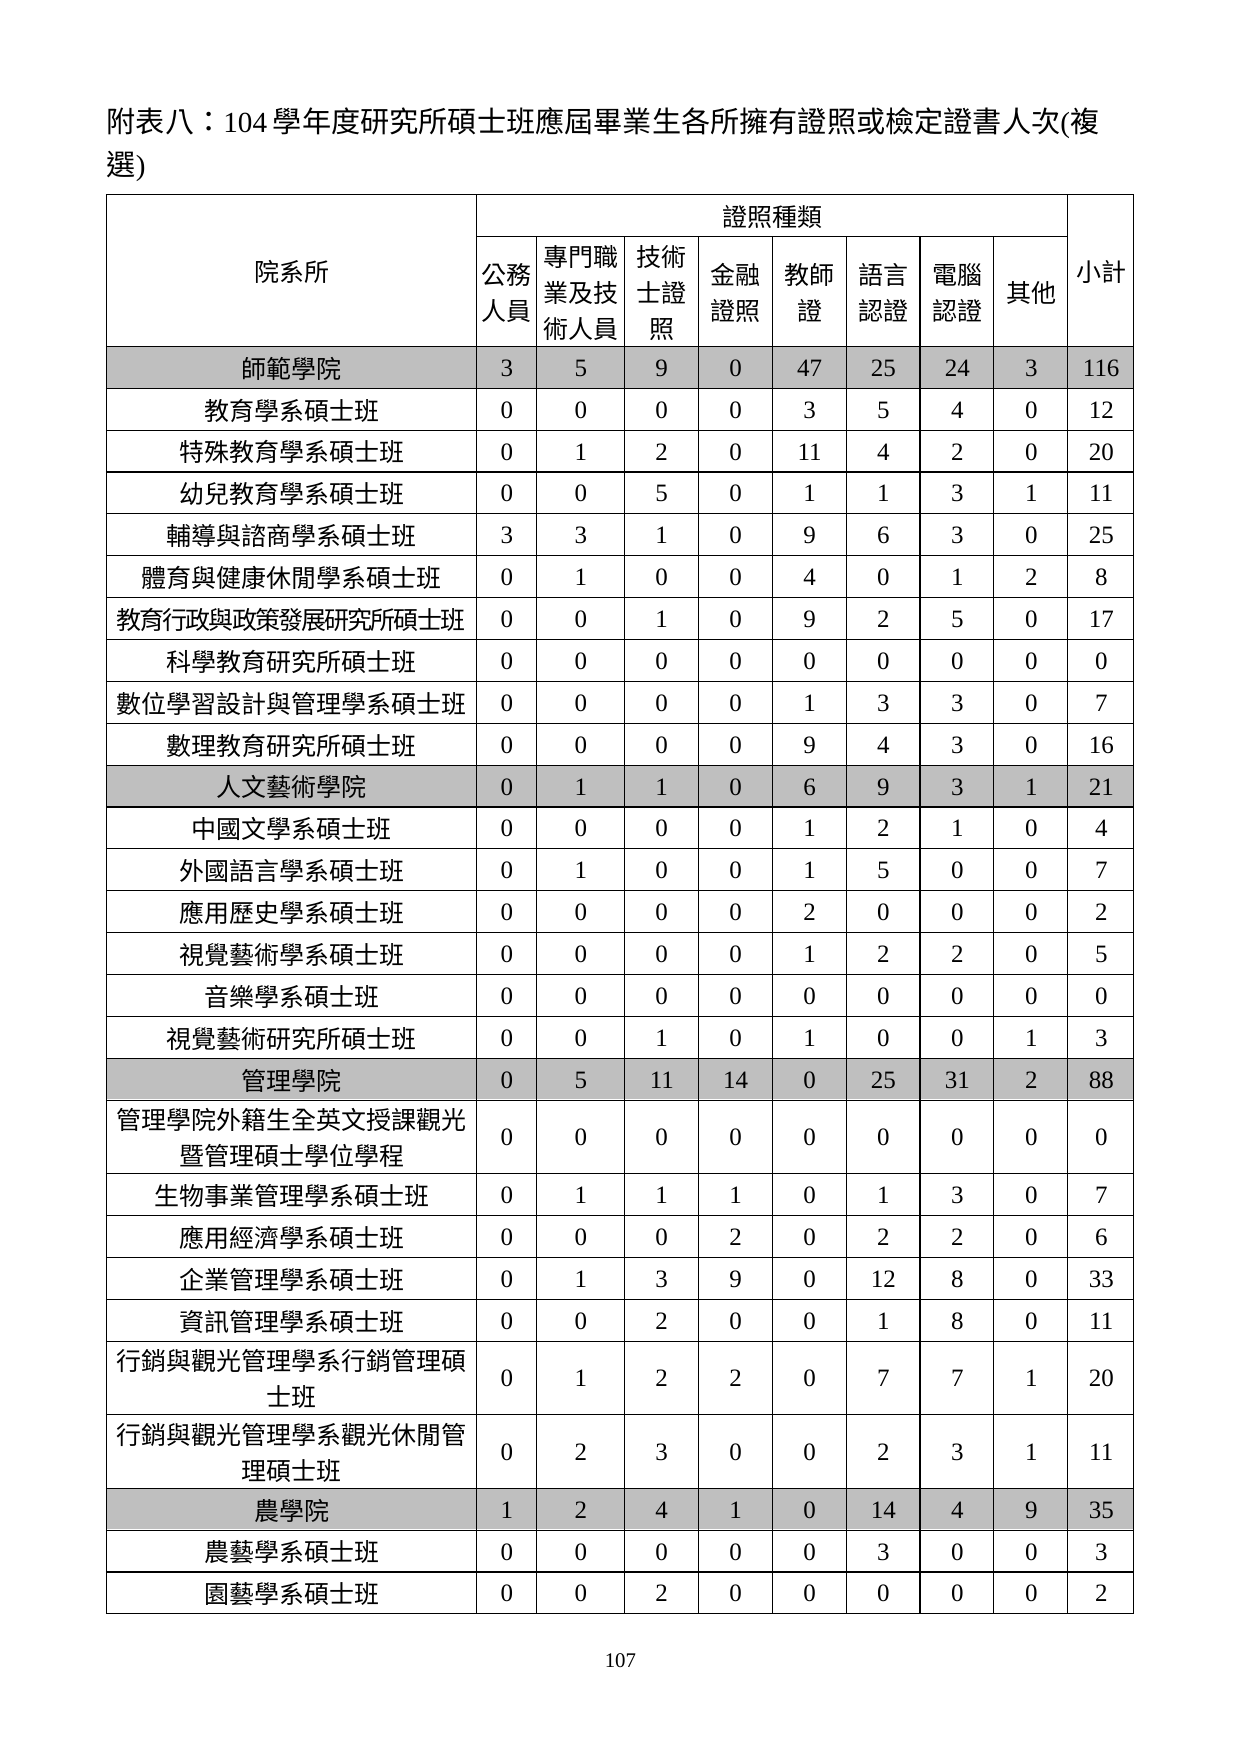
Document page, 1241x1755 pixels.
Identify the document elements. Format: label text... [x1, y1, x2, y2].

table_cell 0 [699, 975, 772, 1016]
table_cell 0 [477, 849, 536, 890]
table_cell 7 [1068, 682, 1133, 723]
table_cell 輔導與諮商學系碩士班 [107, 514, 476, 555]
table_cell 0 [477, 556, 536, 597]
table_cell 3 [921, 473, 993, 513]
table_cell 12 [1068, 389, 1133, 429]
table_cell 8 [921, 1258, 993, 1299]
subtitle 附表八：104學年度研究所碩士班應屆畢業生各所擁有證照或檢定證書人次(複選) [106, 99, 1134, 184]
table_cell 0 [921, 849, 993, 890]
table_cell 1 [773, 682, 846, 723]
table_cell 9 [773, 514, 846, 555]
table_cell 0 [699, 556, 772, 597]
table_cell 1 [994, 473, 1067, 513]
table_cell 14 [699, 1059, 772, 1099]
table_cell 0 [773, 1300, 846, 1341]
table_cell 2 [994, 556, 1067, 597]
table_cell 0 [994, 431, 1067, 471]
table_cell 管理學院 [107, 1059, 476, 1099]
table_cell 0 [847, 640, 919, 681]
table_cell 0 [477, 389, 536, 429]
table_cell 管理學院外籍生全英文授課觀光暨管理碩士學位學程 [107, 1101, 476, 1173]
table_cell 0 [477, 1216, 536, 1257]
table_cell 專門職業及技術人員 [537, 237, 624, 346]
table_cell 農藝學系碩士班 [107, 1531, 476, 1571]
table_cell 5 [847, 389, 919, 429]
table_cell 21 [1068, 766, 1133, 806]
table_cell 0 [537, 682, 624, 723]
table_cell 2 [847, 1415, 919, 1488]
table_cell 0 [477, 891, 536, 932]
table_cell 0 [477, 724, 536, 764]
table_cell 0 [1068, 640, 1133, 681]
table_cell 0 [994, 891, 1067, 932]
table_cell 0 [921, 1017, 993, 1058]
table_cell 0 [477, 473, 536, 513]
table_cell 資訊管理學系碩士班 [107, 1300, 476, 1341]
table_cell 0 [773, 1174, 846, 1215]
table_cell 0 [477, 1059, 536, 1099]
table_cell 0 [773, 1531, 846, 1571]
table_cell 0 [847, 556, 919, 597]
table_cell 0 [537, 1017, 624, 1058]
table_cell 1 [537, 1342, 624, 1414]
table_cell 1 [537, 556, 624, 597]
table_cell 數理教育研究所碩士班 [107, 724, 476, 764]
table_cell 0 [921, 1573, 993, 1613]
table_cell 0 [847, 1101, 919, 1173]
table_cell 2 [625, 431, 698, 471]
table_cell 0 [773, 640, 846, 681]
table_cell 0 [537, 1101, 624, 1173]
table_cell 3 [1068, 1531, 1133, 1571]
table_cell 0 [477, 1415, 536, 1488]
table_cell 4 [921, 389, 993, 429]
table_cell 0 [537, 1300, 624, 1341]
table_cell 0 [994, 1573, 1067, 1613]
table_cell 0 [477, 1258, 536, 1299]
table_cell 0 [994, 1216, 1067, 1257]
table_cell 1 [994, 1017, 1067, 1058]
table_cell 0 [537, 1573, 624, 1613]
table_cell 5 [921, 598, 993, 639]
table_cell 0 [477, 598, 536, 639]
table_cell 2 [625, 1573, 698, 1613]
table_cell 0 [994, 1258, 1067, 1299]
table_cell 0 [994, 598, 1067, 639]
table_cell 1 [699, 1174, 772, 1215]
table_cell 88 [1068, 1059, 1133, 1099]
table_cell 0 [537, 640, 624, 681]
table_cell 0 [537, 473, 624, 513]
table_cell 11 [1068, 1415, 1133, 1488]
table_cell 1 [625, 598, 698, 639]
table_cell 11 [1068, 1300, 1133, 1341]
table_cell 3 [921, 514, 993, 555]
table_cell 0 [847, 1017, 919, 1058]
table_cell 0 [994, 933, 1067, 974]
table_cell 1 [537, 766, 624, 806]
table_cell 3 [921, 1174, 993, 1215]
table_cell 6 [773, 766, 846, 806]
table_cell 2 [537, 1415, 624, 1488]
table_cell 25 [847, 347, 919, 388]
table_cell 0 [847, 891, 919, 932]
table_cell 1 [773, 1017, 846, 1058]
table_cell 1 [994, 766, 1067, 806]
table_cell 0 [625, 1531, 698, 1571]
table_cell 6 [847, 514, 919, 555]
table_cell 0 [477, 1573, 536, 1613]
table_cell 0 [477, 975, 536, 1016]
table_cell 14 [847, 1489, 919, 1529]
table_cell 0 [625, 682, 698, 723]
table_cell 0 [625, 556, 698, 597]
table_cell 0 [1068, 975, 1133, 1016]
table_cell 0 [921, 975, 993, 1016]
table_cell 0 [625, 933, 698, 974]
table_cell 0 [773, 1059, 846, 1099]
table_cell 0 [1068, 1101, 1133, 1173]
table_cell 0 [699, 1415, 772, 1488]
table_cell 16 [1068, 724, 1133, 764]
table_cell 0 [477, 1531, 536, 1571]
table_cell 人文藝術學院 [107, 766, 476, 806]
table_cell 0 [699, 933, 772, 974]
table_cell 33 [1068, 1258, 1133, 1299]
table_cell 0 [699, 808, 772, 848]
table_cell 0 [699, 1300, 772, 1341]
table_cell 0 [699, 849, 772, 890]
table_cell 0 [477, 1017, 536, 1058]
table_cell 2 [847, 808, 919, 848]
table_cell 1 [625, 766, 698, 806]
table_cell 12 [847, 1258, 919, 1299]
table_cell 0 [537, 389, 624, 429]
table_cell 3 [921, 724, 993, 764]
table_cell 0 [921, 891, 993, 932]
table_cell 視覺藝術研究所碩士班 [107, 1017, 476, 1058]
table_cell 3 [921, 682, 993, 723]
table_cell 0 [477, 766, 536, 806]
table_cell 1 [537, 1258, 624, 1299]
table_cell 0 [994, 975, 1067, 1016]
table_cell 0 [625, 1216, 698, 1257]
table_cell 1 [537, 1174, 624, 1215]
table_cell 0 [625, 724, 698, 764]
table_cell 0 [477, 1101, 536, 1173]
table_cell 0 [773, 975, 846, 1016]
table_cell 企業管理學系碩士班 [107, 1258, 476, 1299]
table_cell 0 [477, 933, 536, 974]
table_cell 0 [699, 682, 772, 723]
table_cell 0 [921, 640, 993, 681]
table_cell 9 [773, 598, 846, 639]
table_cell 0 [921, 1101, 993, 1173]
table_cell 0 [773, 1101, 846, 1173]
table_cell 1 [847, 1174, 919, 1215]
table_cell 2 [994, 1059, 1067, 1099]
table_cell 0 [537, 1531, 624, 1571]
table_header 小計 [1068, 195, 1133, 346]
table_cell 2 [537, 1489, 624, 1529]
table_cell 3 [1068, 1017, 1133, 1058]
table_cell 0 [625, 891, 698, 932]
table_cell 11 [773, 431, 846, 471]
table_cell 1 [773, 808, 846, 848]
table_cell 1 [773, 473, 846, 513]
table_cell 0 [699, 598, 772, 639]
table_cell 3 [477, 347, 536, 388]
table_cell 0 [625, 975, 698, 1016]
table_cell 0 [537, 808, 624, 848]
table_cell 3 [921, 766, 993, 806]
table_cell 其他 [994, 237, 1067, 346]
table_cell 音樂學系碩士班 [107, 975, 476, 1016]
table_cell 0 [477, 1300, 536, 1341]
table_cell 師範學院 [107, 347, 476, 388]
table_cell 4 [625, 1489, 698, 1529]
table_cell 0 [625, 640, 698, 681]
table_cell 9 [847, 766, 919, 806]
table_cell 0 [699, 431, 772, 471]
table_cell 4 [773, 556, 846, 597]
table_cell 應用經濟學系碩士班 [107, 1216, 476, 1257]
table_cell 0 [773, 1489, 846, 1529]
table_cell 25 [847, 1059, 919, 1099]
table_cell 0 [699, 766, 772, 806]
table_cell 中國文學系碩士班 [107, 808, 476, 848]
table_cell 2 [625, 1342, 698, 1414]
table_cell 0 [625, 808, 698, 848]
table_cell 教育學系碩士班 [107, 389, 476, 429]
table_cell 1 [994, 1415, 1067, 1488]
table_cell 4 [847, 724, 919, 764]
table_cell 5 [537, 347, 624, 388]
table_cell 農學院 [107, 1489, 476, 1529]
table_cell 1 [699, 1489, 772, 1529]
table_cell 25 [1068, 514, 1133, 555]
table_cell 2 [921, 1216, 993, 1257]
table_cell 0 [994, 808, 1067, 848]
table_cell 0 [699, 640, 772, 681]
table_cell 0 [477, 808, 536, 848]
table_cell 17 [1068, 598, 1133, 639]
table_cell 5 [847, 849, 919, 890]
table_cell 9 [699, 1258, 772, 1299]
table_cell 0 [921, 1531, 993, 1571]
table_cell 應用歷史學系碩士班 [107, 891, 476, 932]
table_cell 數位學習設計與管理學系碩士班 [107, 682, 476, 723]
table_cell 0 [477, 431, 536, 471]
table_cell 20 [1068, 431, 1133, 471]
table_cell 2 [1068, 1573, 1133, 1613]
table_cell 0 [773, 1258, 846, 1299]
table_cell 0 [699, 1101, 772, 1173]
table_cell 5 [537, 1059, 624, 1099]
table_cell 園藝學系碩士班 [107, 1573, 476, 1613]
table_cell 3 [625, 1415, 698, 1488]
table_cell 外國語言學系碩士班 [107, 849, 476, 890]
table_cell 3 [625, 1258, 698, 1299]
table_cell 技術士證照 [625, 237, 698, 346]
table_cell 0 [847, 975, 919, 1016]
table_cell 0 [994, 640, 1067, 681]
table_cell 科學教育研究所碩士班 [107, 640, 476, 681]
table_cell 4 [847, 431, 919, 471]
table_cell 0 [699, 1531, 772, 1571]
table_cell 1 [625, 514, 698, 555]
table_cell 2 [847, 933, 919, 974]
table_cell 24 [921, 347, 993, 388]
table_cell 公務人員 [477, 237, 536, 346]
table_cell 0 [994, 849, 1067, 890]
table_cell 0 [625, 1101, 698, 1173]
table_cell 0 [699, 1573, 772, 1613]
table_cell 1 [847, 473, 919, 513]
table_cell 3 [994, 347, 1067, 388]
table_cell 0 [994, 1174, 1067, 1215]
table_cell 2 [773, 891, 846, 932]
table_cell 3 [847, 682, 919, 723]
table_cell 0 [994, 1531, 1067, 1571]
table_cell 11 [1068, 473, 1133, 513]
table_cell 教師證 [773, 237, 846, 346]
table_cell 1 [537, 431, 624, 471]
table_cell 3 [477, 514, 536, 555]
table_cell 0 [699, 724, 772, 764]
table_cell 0 [477, 1342, 536, 1414]
table_cell 7 [1068, 849, 1133, 890]
table_cell 電腦認證 [921, 237, 993, 346]
table_cell 0 [477, 1174, 536, 1215]
table_cell 11 [625, 1059, 698, 1099]
table_header 院系所 [107, 195, 476, 346]
table_cell 3 [847, 1531, 919, 1571]
table_cell 0 [477, 640, 536, 681]
table_cell 4 [921, 1489, 993, 1529]
table_cell 0 [994, 724, 1067, 764]
table_cell 教育行政與政策發展研究所碩士班 [107, 598, 476, 639]
table_cell 2 [1068, 891, 1133, 932]
table_cell 6 [1068, 1216, 1133, 1257]
table_cell 1 [625, 1174, 698, 1215]
table_cell 7 [847, 1342, 919, 1414]
table_cell 1 [921, 808, 993, 848]
table_cell 3 [537, 514, 624, 555]
table_cell 語言認證 [847, 237, 919, 346]
table_cell 8 [1068, 556, 1133, 597]
table_cell 20 [1068, 1342, 1133, 1414]
table_cell 0 [994, 1300, 1067, 1341]
table_cell 2 [921, 933, 993, 974]
table_cell 0 [699, 347, 772, 388]
table_cell 0 [699, 1017, 772, 1058]
table_cell 116 [1068, 347, 1133, 388]
table_cell 3 [773, 389, 846, 429]
table_cell 0 [537, 1216, 624, 1257]
table_cell 0 [773, 1415, 846, 1488]
table_cell 0 [537, 891, 624, 932]
table_cell 0 [994, 389, 1067, 429]
table_cell 1 [773, 933, 846, 974]
table_cell 1 [921, 556, 993, 597]
table_cell 7 [1068, 1174, 1133, 1215]
table_cell 0 [537, 598, 624, 639]
table_cell 35 [1068, 1489, 1133, 1529]
table_cell 2 [625, 1300, 698, 1341]
table_cell 5 [1068, 933, 1133, 974]
table_cell 0 [699, 473, 772, 513]
table_cell 0 [773, 1216, 846, 1257]
table_cell 9 [773, 724, 846, 764]
table_cell 0 [537, 724, 624, 764]
table_cell 2 [699, 1342, 772, 1414]
table_cell 0 [847, 1573, 919, 1613]
table_cell 2 [847, 1216, 919, 1257]
table_cell 0 [537, 933, 624, 974]
table_header 證照種類 [477, 195, 1067, 236]
table_cell 0 [773, 1573, 846, 1613]
table_cell 0 [699, 389, 772, 429]
table_cell 視覺藝術學系碩士班 [107, 933, 476, 974]
table_cell 行銷與觀光管理學系行銷管理碩士班 [107, 1342, 476, 1414]
table_cell 7 [921, 1342, 993, 1414]
table_cell 0 [699, 514, 772, 555]
table_cell 1 [994, 1342, 1067, 1414]
table_cell 2 [699, 1216, 772, 1257]
table_cell 1 [773, 849, 846, 890]
table_cell 9 [994, 1489, 1067, 1529]
table_cell 1 [847, 1300, 919, 1341]
table_cell 0 [994, 682, 1067, 723]
table_cell 8 [921, 1300, 993, 1341]
table_cell 2 [847, 598, 919, 639]
table_cell 0 [994, 1101, 1067, 1173]
table_cell 0 [773, 1342, 846, 1414]
table_cell 0 [625, 849, 698, 890]
table_cell 體育與健康休閒學系碩士班 [107, 556, 476, 597]
table_cell 行銷與觀光管理學系觀光休閒管理碩士班 [107, 1415, 476, 1488]
table_cell 5 [625, 473, 698, 513]
table_cell 金融證照 [699, 237, 772, 346]
table_cell 1 [477, 1489, 536, 1529]
table_cell 0 [477, 682, 536, 723]
table_cell 0 [699, 891, 772, 932]
table_cell 0 [537, 975, 624, 1016]
table_cell 3 [921, 1415, 993, 1488]
table_cell 0 [625, 389, 698, 429]
table_cell 31 [921, 1059, 993, 1099]
table_cell 幼兒教育學系碩士班 [107, 473, 476, 513]
table_cell 0 [994, 514, 1067, 555]
table_cell 1 [625, 1017, 698, 1058]
table_cell 1 [537, 849, 624, 890]
table_cell 生物事業管理學系碩士班 [107, 1174, 476, 1215]
table_cell 特殊教育學系碩士班 [107, 431, 476, 471]
table_cell 9 [625, 347, 698, 388]
table_cell 47 [773, 347, 846, 388]
table_cell 2 [921, 431, 993, 471]
table_cell 4 [1068, 808, 1133, 848]
